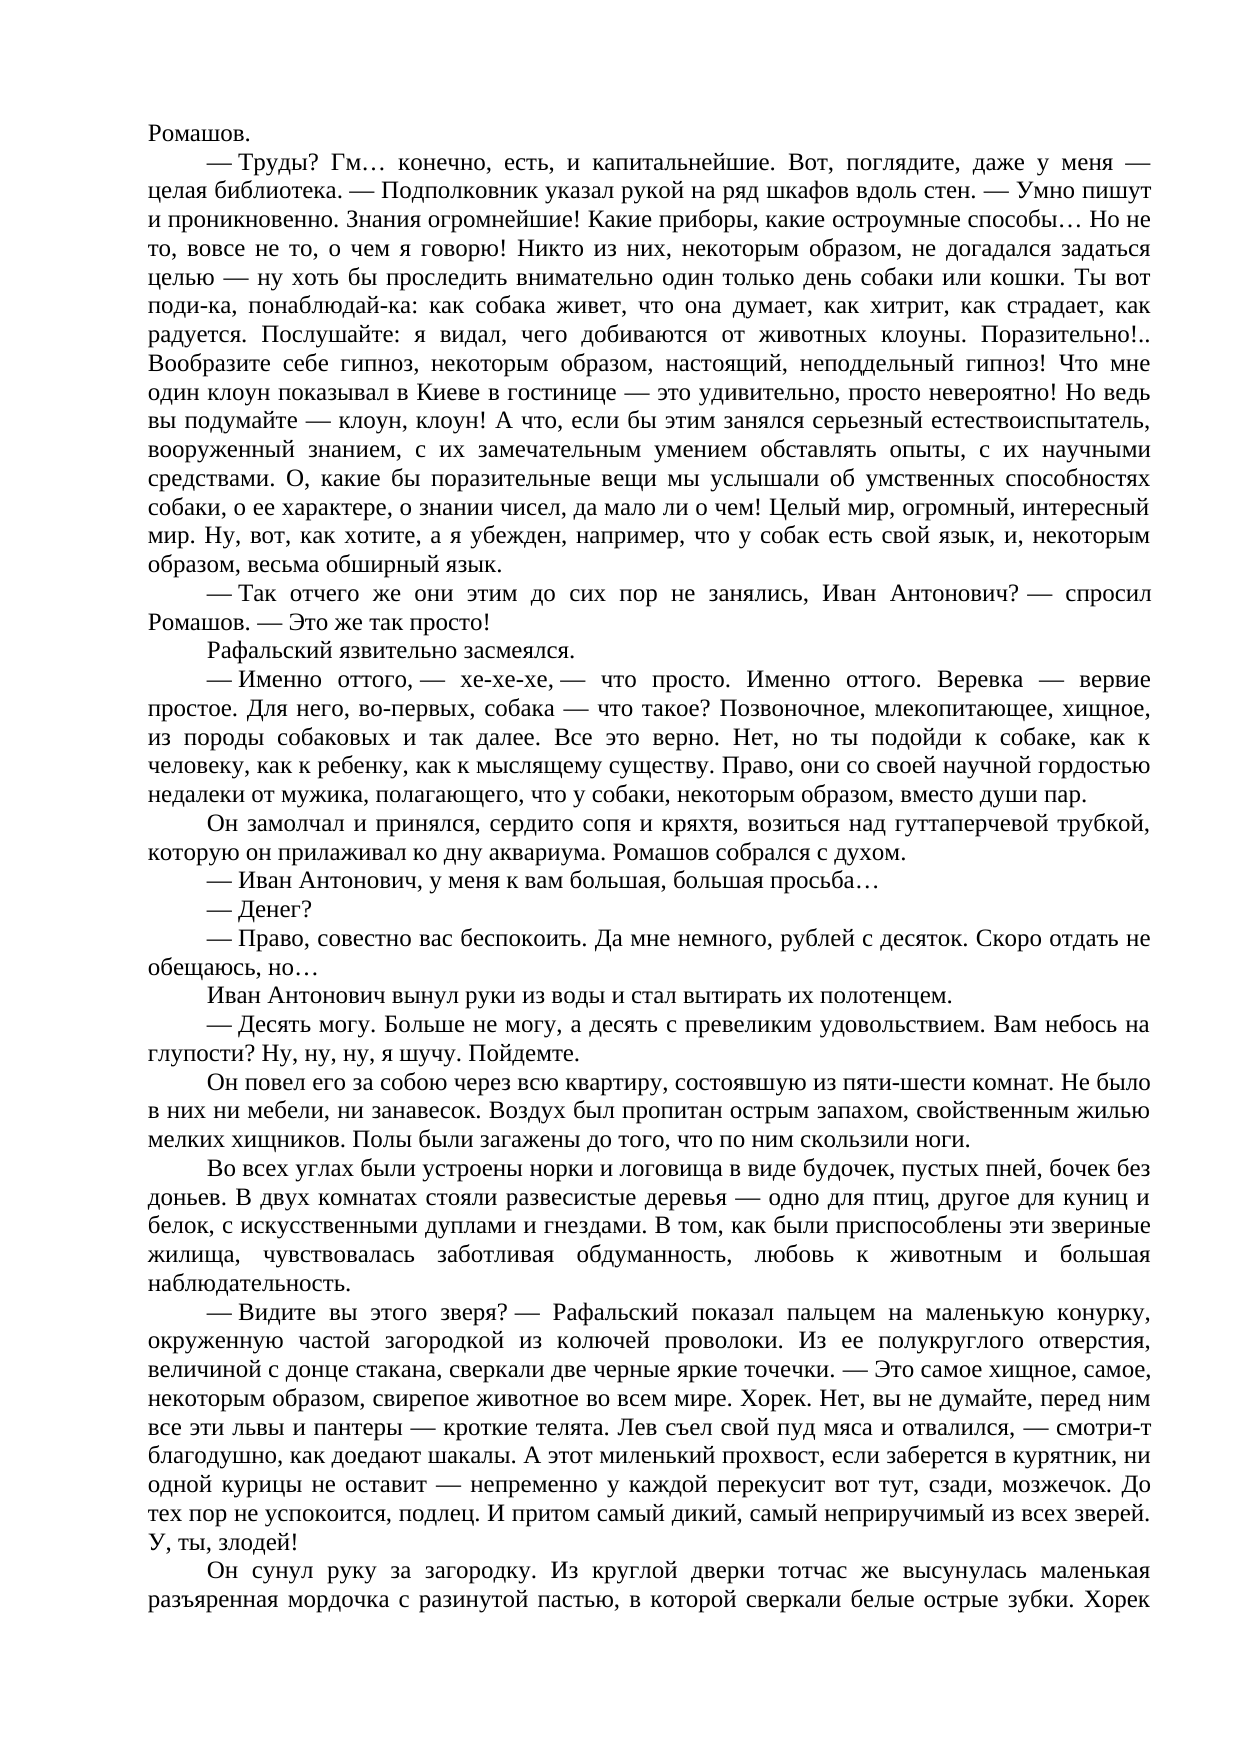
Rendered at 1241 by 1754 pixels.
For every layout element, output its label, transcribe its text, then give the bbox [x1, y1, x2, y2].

text — Денег? [148, 894, 1152, 923]
text — Право, совестно вас беспокоить. Да мне немного, рублей с десяток. Скоро отдать не обещаюсь, но… [148, 923, 1152, 981]
text Рафальский язвительно засмеялся. [148, 636, 1152, 664]
text Он замолчал и принялся, сердито сопя и кряхтя, возиться над гуттаперчевой трубкой, которую он прилаживал ко дну аквариума. Ромашов собрался с духом. [148, 808, 1152, 866]
text Во всех углах были устроены норки и логовища в виде будочек, пустых пней, бочек без доньев. В двух комнатах стояли развесистые деревья — одно для птиц, другое для куниц и белок, с искусственными дуплами и гнездами. В том, как были приспособлены эти звериные жилища, чувствовалась заботливая обдуманность, любовь к животным и большая наблюдательность. [148, 1153, 1152, 1297]
text — Именно оттого, — хе-хе-хе, — что просто. Именно оттого. Веревка — вервие простое. Для него, во-первых, собака — что такое? Позвоночное, млекопитающее, хищное, из породы собаковых и так далее. Все это верно. Нет, но ты подойди к собаке, как к человеку, как к ребенку, как к мыслящему существу. Право, они со своей научной гордостью недалеки от мужика, полагающего, что у собаки, некоторым образом, вместо души пар. [148, 664, 1152, 808]
text Иван Антонович вынул руки из воды и стал вытирать их полотенцем. [148, 981, 1152, 1009]
text Ромашов. [148, 118, 1152, 147]
text — Десять могу. Больше не могу, а десять с превеликим удовольствием. Вам небось на глупости? Ну, ну, ну, я шучу. Пойдемте. [148, 1009, 1152, 1067]
text — Труды? Гм… конечно, есть, и капитальнейшие. Вот, поглядите, даже у меня — целая библиотека. — Подполковник указал рукой на ряд шкафов вдоль стен. — Умно пишут и проникновенно. Знания огромнейшие! Какие приборы, какие остроумные способы… Но не то, вовсе не то, о чем я говорю! Никто из них, некоторым образом, не догадался задаться целью — ну хоть бы проследить внимательно один только день собаки или кошки. Ты вот поди-ка, понаблюдай-ка: как собака живет, что она думает, как хитрит, как страдает, как радуется. Послушайте: я видал, чего добиваются от животных клоуны. Поразительно!.. Вообразите себе гипноз, некоторым образом, настоящий, неподдельный гипноз! Что мне один клоун показывал в Киеве в гостинице — это удивительно, просто невероятно! Но ведь вы подумайте — клоун, клоун! А что, если бы этим занялся серьезный естествоиспытатель, вооруженный знанием, с их замечательным умением обставлять опыты, с их научными средствами. О, какие бы поразительные вещи мы услышали об умственных способностях собаки, о ее характере, о знании чисел, да мало ли о чем! Целый мир, огромный, интересный мир. Ну, вот, как хотите, а я убежден, например, что у собак есть свой язык, и, некоторым образом, весьма обширный язык. [148, 147, 1152, 578]
text — Видите вы этого зверя? — Рафальский показал пальцем на маленькую конурку, окруженную частой загородкой из колючей проволоки. Из ее полукруглого отверстия, величиной с донце стакана, сверкали две черные яркие точечки. — Это самое хищное, самое, некоторым образом, свирепое животное во всем мире. Хорек. Нет, вы не думайте, перед ним все эти львы и пантеры — кроткие телята. Лев съел свой пуд мяса и отвалился, — смотри-т благодушно, как доедают шакалы. А этот миленький прохвост, если заберется в курятник, ни одной курицы не оставит — непременно у каждой перекусит вот тут, сзади, мозжечок. До тех пор не успокоится, подлец. И притом самый дикий, самый неприручимый из всех зверей. У, ты, злодей! [148, 1297, 1152, 1556]
text Он повел его за собою через всю квартиру, состоявшую из пяти-шести комнат. Не было в них ни мебели, ни занавесок. Воздух был пропитан острым запахом, свойственным жилью мелких хищников. Полы были загажены до того, что по ним скользили ноги. [148, 1067, 1152, 1153]
text Он сунул руку за загородку. Из круглой дверки тотчас же высунулась маленькая разъяренная мордочка с разинутой пастью, в которой сверкали белые острые зубки. Хорек [148, 1556, 1152, 1613]
text — Так отчего же они этим до сих пор не занялись, Иван Антонович? — спросил Ромашов. — Это же так просто! [148, 578, 1152, 636]
text — Иван Антонович, у меня к вам большая, большая просьба… [148, 866, 1152, 894]
